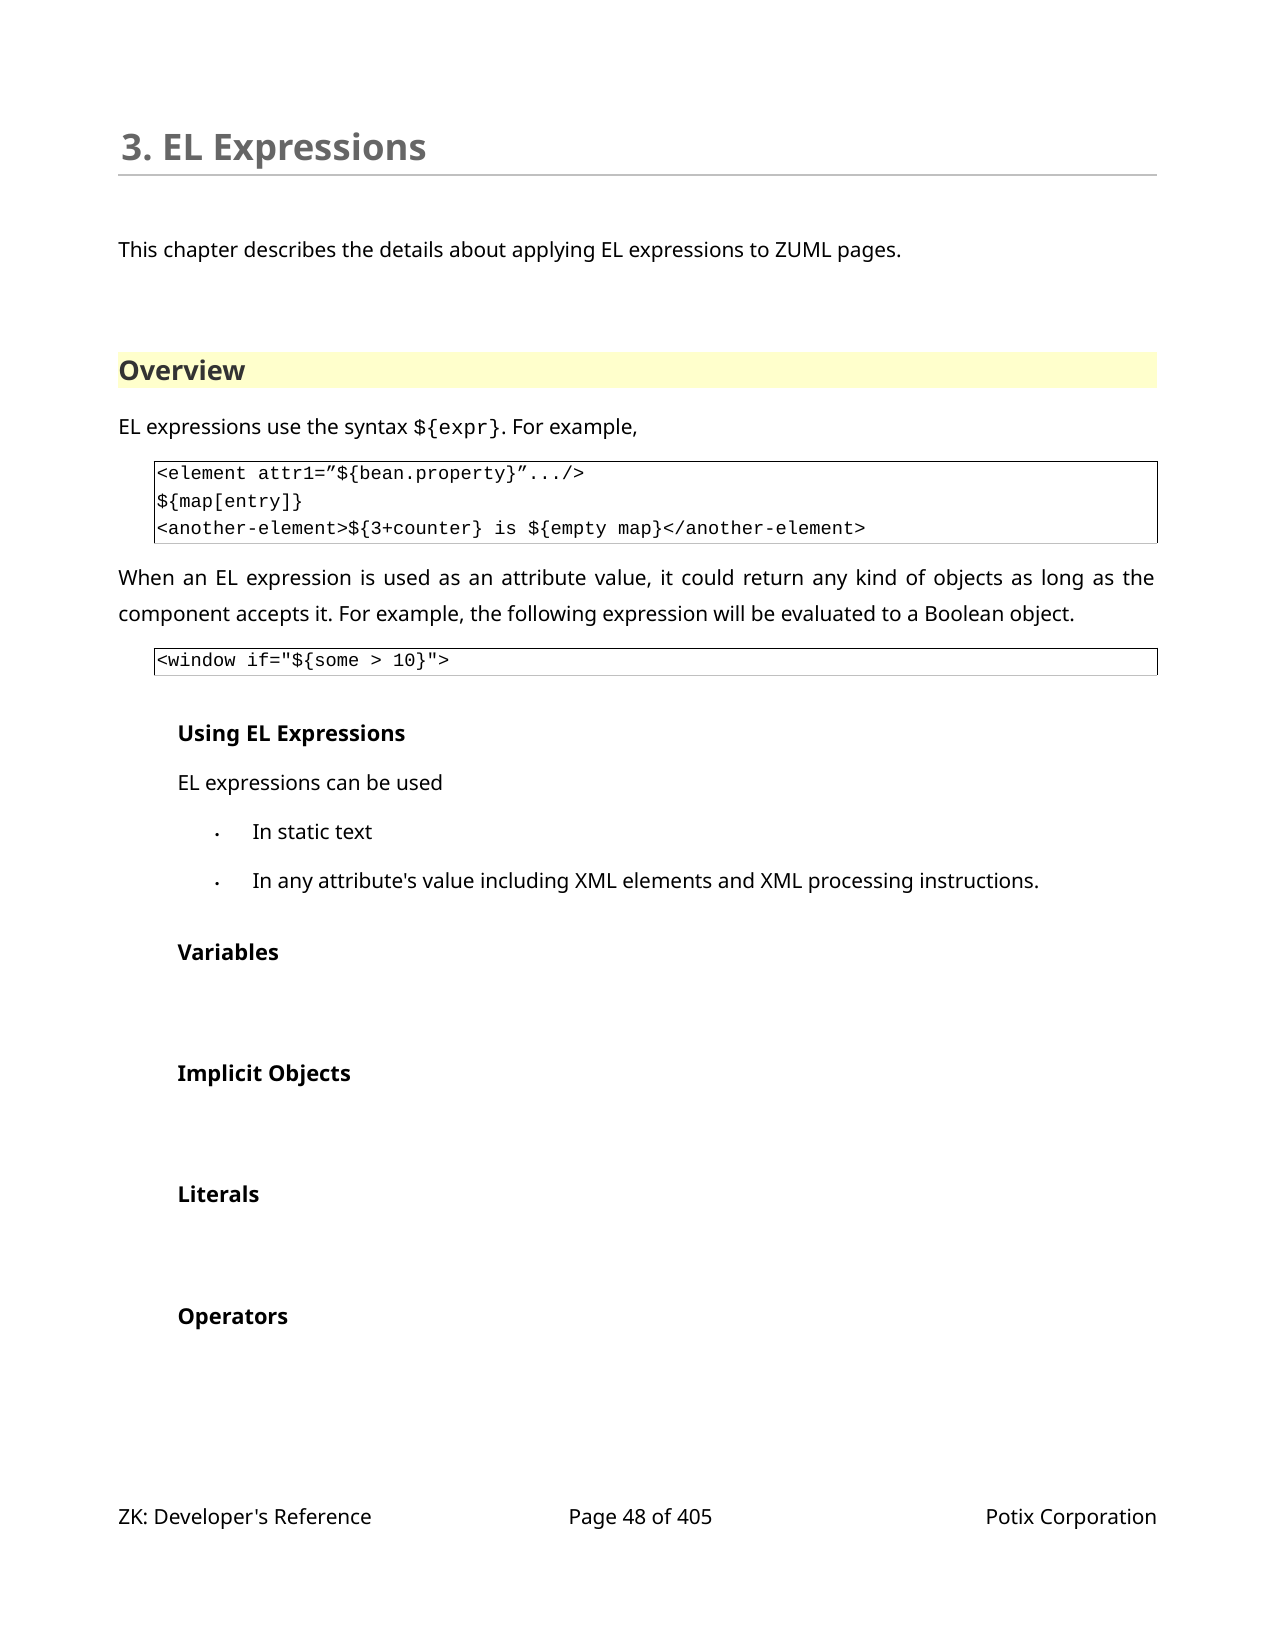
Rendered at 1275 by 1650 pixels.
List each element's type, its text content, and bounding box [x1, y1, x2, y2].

subtitle Literals [177, 1179, 1157, 1209]
text EL expressions can be used [177, 768, 1157, 796]
text ${map[entry]} [155, 488, 1157, 513]
subtitle Using EL Expressions [177, 717, 1157, 747]
text This chapter describes the details about applying EL expressions to ZUML pages. [118, 235, 1157, 263]
subtitle Operators [177, 1301, 1157, 1331]
list In static text [215, 817, 1157, 845]
text <another-element>${3+counter} is ${empty map}</another-element> [155, 516, 1157, 543]
list In any attribute's value including XML elements and XML processing instructions. [215, 866, 1157, 894]
subtitle Variables [177, 936, 1157, 966]
subtitle Implicit Objects [177, 1058, 1157, 1088]
text EL expressions use the syntax ${expr}. For example, [118, 412, 1157, 441]
text <window if="${some > 10}"> [155, 649, 1157, 675]
subtitle Overview [118, 352, 1157, 388]
text <element attr1=”${bean.property}”.../> [155, 462, 1157, 486]
subtitle 3. EL Expressions [118, 118, 1157, 174]
text When an EL expression is used as an attribute value, it could return any kind of objects as long as the component accepts it. For example, the following expression will be evaluated to a Boolean object. [118, 563, 1157, 627]
